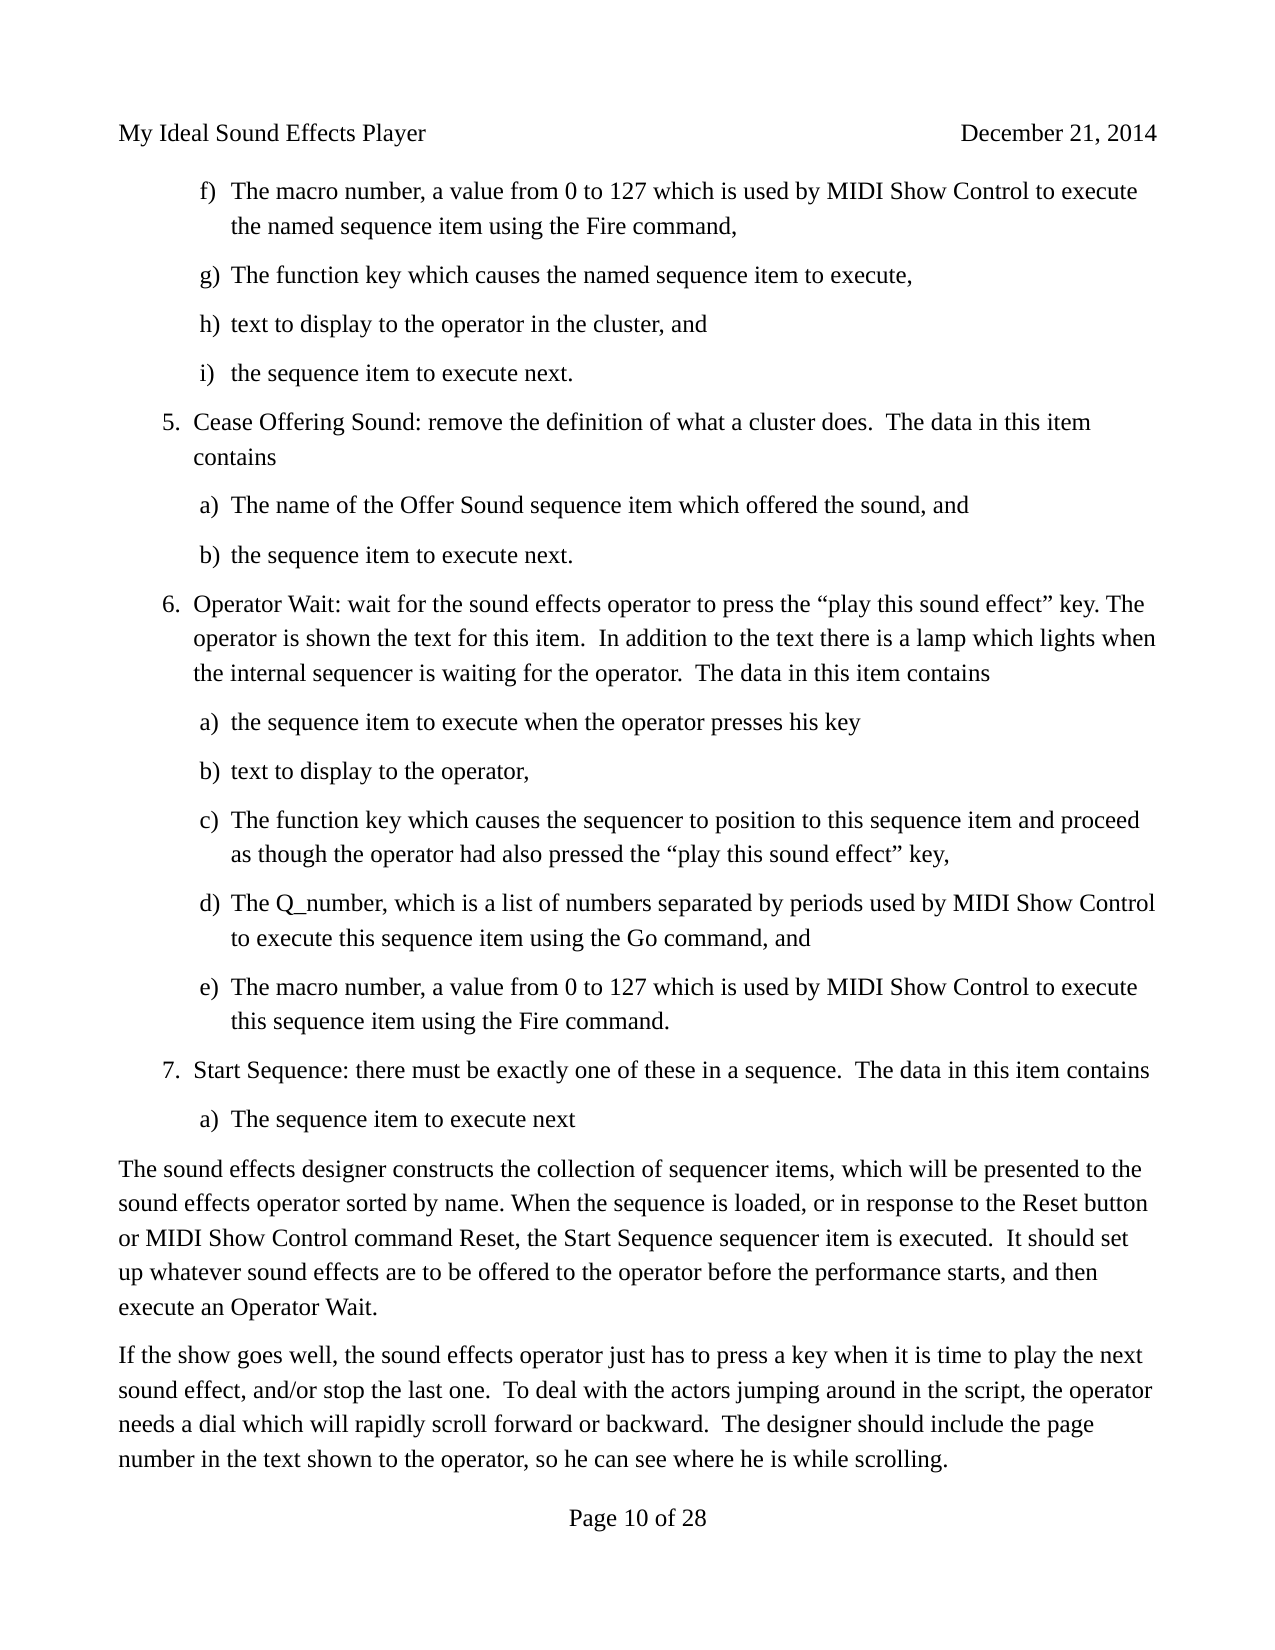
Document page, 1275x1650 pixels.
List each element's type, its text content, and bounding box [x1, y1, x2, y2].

list The macro number, a value from 0 to 127 which is used by MIDI Show Control to execute this sequence item using the Fire command. [193, 972, 1157, 1035]
list The Q_number, which is a list of numbers separated by periods used by MIDI Show Control to execute this sequence item using the Go command, and [193, 888, 1157, 952]
text If the show goes well, the sound effects operator just has to press a key when it is time to play the next sound effect, and/or stop the last one. To deal with the actors jumping around in the script, the operator needs a dial which will rapidly scroll forward or backward. The designer should include the page number in the text shown to the operator, so he can see where he is while scrolling. [118, 1341, 1157, 1473]
list the sequence item to execute next. [193, 540, 1157, 568]
list The name of the Offer Sound sequence item which offered the sound, and [193, 491, 1157, 519]
text The sound effects designer constructs the collection of sequencer items, which will be presented to the sound effects operator sorted by name. When the sequence is loaded, or in response to the Reset button or MIDI Show Control command Reset, the Start Sequence sequencer item is executed. It should set up whatever sound effects are to be offered to the operator before the performance starts, and then execute an Operator Wait. [118, 1154, 1157, 1320]
list text to display to the operator in the cluster, and [193, 309, 1157, 338]
list the sequence item to execute next. [193, 358, 1157, 387]
list The function key which causes the named sequence item to execute, [193, 260, 1157, 289]
list The function key which causes the sequencer to position to this sequence item and proceed as though the operator had also pressed the “play this sound effect” key, [193, 805, 1157, 868]
list Operator Wait: wait for the sound effects operator to press the “play this sound effect” key. The operator is shown the text for this item. In addition to the text there is a lamp which lights when the internal sequencer is waiting for the operator. The data in this item contains [156, 589, 1157, 686]
list The macro number, a value from 0 to 127 which is used by MIDI Show Control to execute the named sequence item using the Fire command, [193, 176, 1157, 239]
list Cease Offering Sound: remove the definition of what a cluster does. The data in this item contains [156, 407, 1157, 470]
list The sequence item to execute next [193, 1104, 1157, 1133]
list the sequence item to execute when the operator presses his key [193, 707, 1157, 736]
list text to display to the operator, [193, 756, 1157, 784]
list Start Sequence: there must be exactly one of these in a sequence. The data in this item contains [156, 1056, 1157, 1084]
